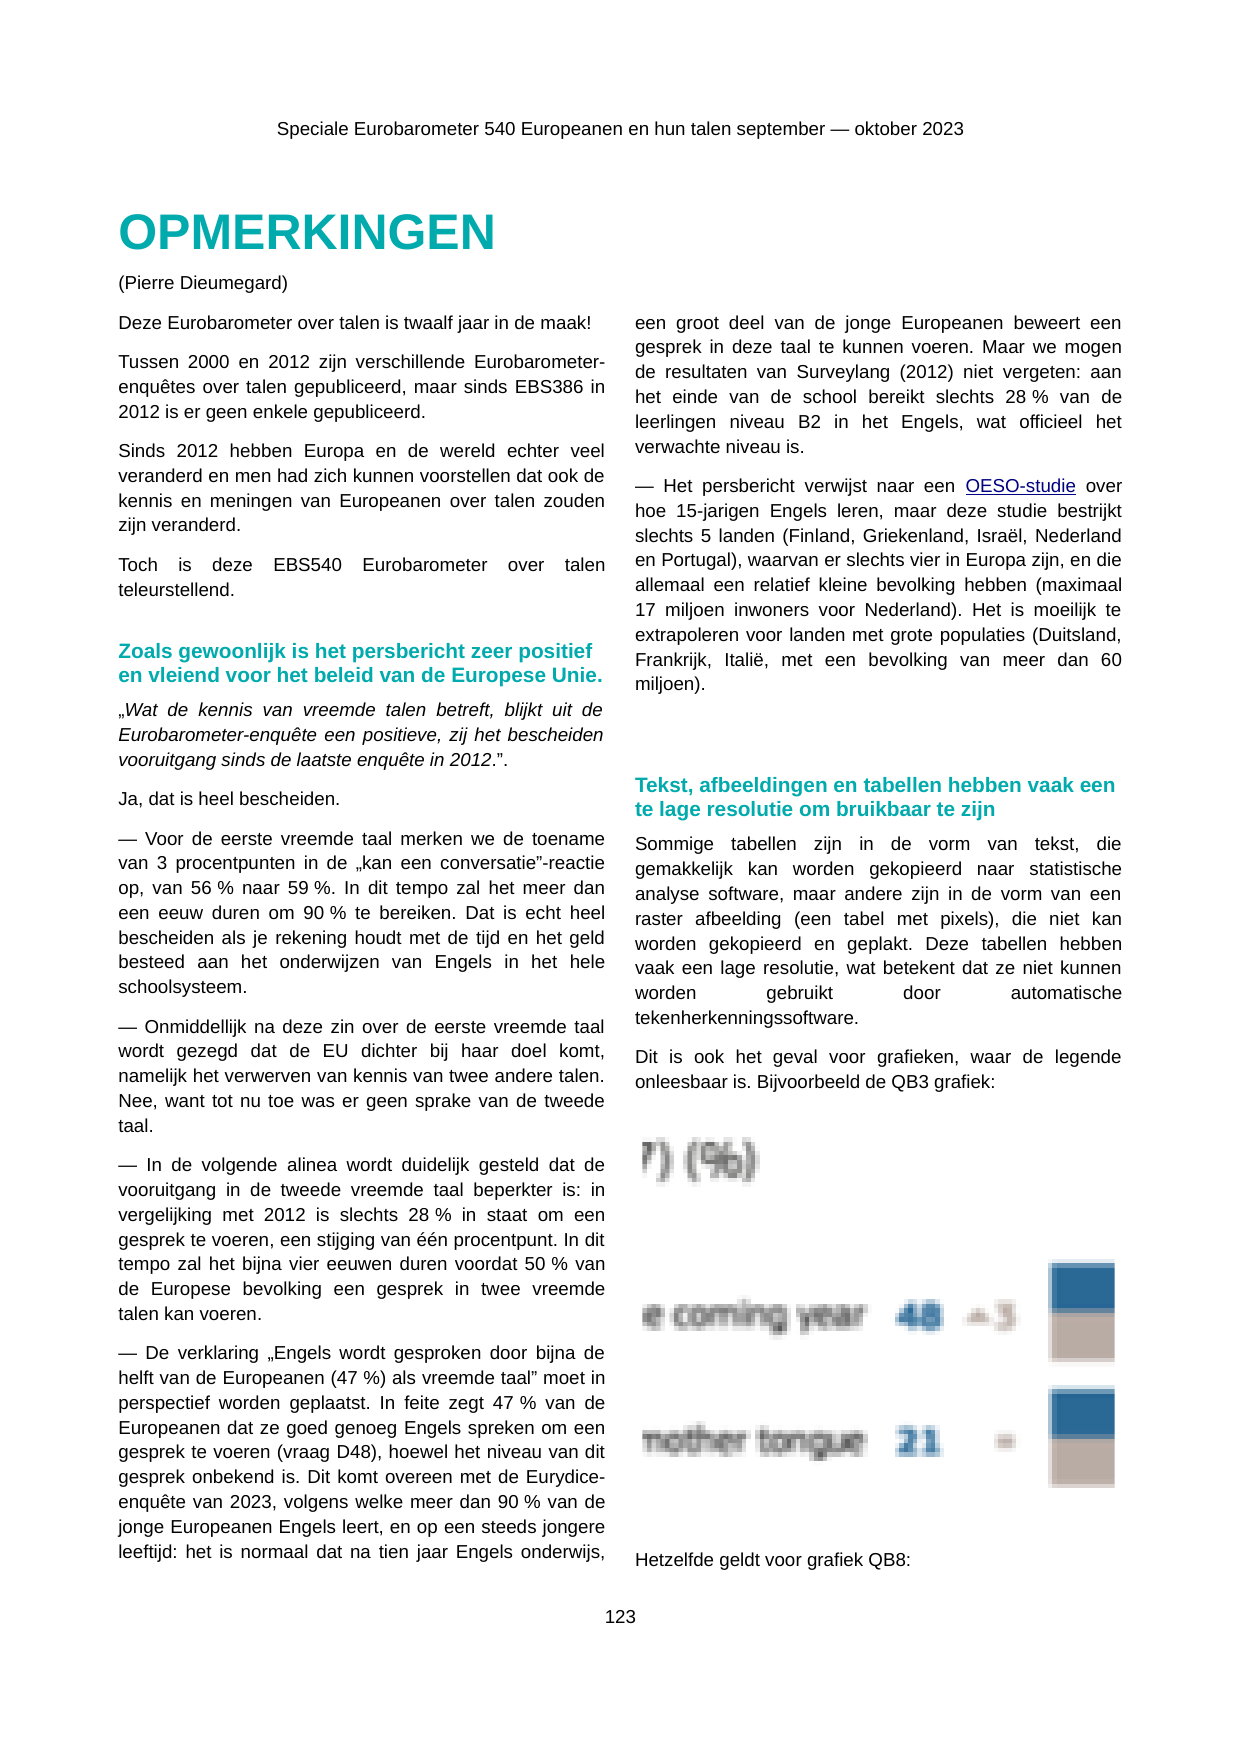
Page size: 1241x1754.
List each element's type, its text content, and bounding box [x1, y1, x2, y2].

text — De verklaring „Engels wordt gesproken door bijna de helft van de Europeanen (47 %) als vreemde taal” moet in perspectief worden geplaatst. In feite zegt 47 % van de Europeanen dat ze goed genoeg Engels spreken om een gesprek te voeren (vraag D48), hoewel het niveau van dit gesprek onbekend is. Dit komt overeen met de Eurydice-enquête van 2023, volgens welke meer dan 90 % van de jonge Europeanen Engels leert, en op een steeds jongere leeftijd: het is normaal dat na tien jaar Engels onderwijs, [118, 1342, 605, 1562]
text — Onmiddellijk na deze zin over de eerste vreemde taal wordt gezegd dat de EU dichter bij haar doel komt, namelijk het verwerven van kennis van twee andere talen. Nee, want tot nu toe was er geen sprake van de tweede taal. [118, 1015, 605, 1136]
text Ja, dat is heel bescheiden. [118, 788, 605, 809]
text Tussen 2000 en 2012 zijn verschillende Eurobarometer-enquêtes over talen gepubliceerd, maar sinds EBS386 in 2012 is er geen enkele gepubliceerd. [118, 351, 605, 422]
text Dit is ook het geval voor grafieken, waar de legende onleesbaar is. Bijvoorbeeld de QB3 grafiek: [635, 1046, 1122, 1092]
text — Het persbericht verwijst naar een OESO-studie over hoe 15-jarigen Engels leren, maar deze studie bestrijkt slechts 5 landen (Finland, Griekenland, Israël, Nederland en Portugal), waarvan er slechts vier in Europa zijn, en die allemaal een relatief kleine bevolking hebben (maximaal 17 miljoen inwoners voor Nederland). Het is moeilijk te extrapoleren voor landen met grote populaties (Duitsland, Frankrijk, Italië, met een bevolking van meer dan 60 miljoen). [635, 475, 1122, 695]
text een groot deel van de jonge Europeanen beweert een gesprek in deze taal te kunnen voeren. Maar we mogen de resultaten van Surveylang (2012) niet vergeten: aan het einde van de school bereikt slechts 28 % van de leerlingen niveau B2 in het Engels, wat officieel het verwachte niveau is. [635, 311, 1122, 457]
text Sinds 2012 hebben Europa en de wereld echter veel veranderd en men had zich kunnen voorstellen dat ook de kennis en meningen van Europeanen over talen zouden zijn veranderd. [118, 440, 605, 536]
text Sommige tabellen zijn in de vorm van tekst, die gemakkelijk kan worden gekopieerd naar statistische analyse software, maar andere zijn in de vorm van een raster afbeelding (een tabel met pixels), die niet kan worden gekopieerd en geplakt. Deze tabellen hebben vaak een lage resolutie, wat betekent dat ze niet kunnen worden gebruikt door automatische tekenherkenningssoftware. [635, 833, 1122, 1028]
text Toch is deze EBS540 Eurobarometer over talen teleurstellend. [118, 553, 605, 600]
subtitle Zoals gewoonlijk is het persbericht zeer positief en vleiend voor het beleid van de Europese Unie. [118, 638, 605, 686]
text „Wat de kennis van vreemde talen betreft, blijkt uit de Eurobarometer-enquête een positieve, zij het bescheiden vooruitgang sinds de laatste enquête in 2012.”. [118, 699, 605, 770]
picture [642, 1110, 1115, 1506]
subtitle OPMERKINGEN [118, 202, 1122, 259]
text — Voor de eerste vreemde taal merken we de toename van 3 procentpunten in de „kan een conversatie”-reactie op, van 56 % naar 59 %. In dit tempo zal het meer dan een eeuw duren om 90 % te bereiken. Dat is echt heel bescheiden als je rekening houdt met de tijd en het geld besteed aan het onderwijzen van Engels in het hele schoolsysteem. [118, 827, 605, 998]
subtitle Tekst, afbeeldingen en tabellen hebben vaak een te lage resolutie om bruikbaar te zijn [635, 773, 1122, 821]
text Deze Eurobarometer over talen is twaalf jaar in de maak! [118, 311, 605, 333]
text — In de volgende alinea wordt duidelijk gesteld dat de vooruitgang in de tweede vreemde taal beperkter is: in vergelijking met 2012 is slechts 28 % in staat om een gesprek te voeren, een stijging van één procentpunt. In dit tempo zal het bijna vier eeuwen duren voordat 50 % van de Europese bevolking een gesprek in twee vreemde talen kan voeren. [118, 1154, 605, 1324]
text Hetzelfde geldt voor grafiek QB8: [635, 1548, 1122, 1570]
text (Pierre Dieumegard) [118, 272, 1122, 294]
